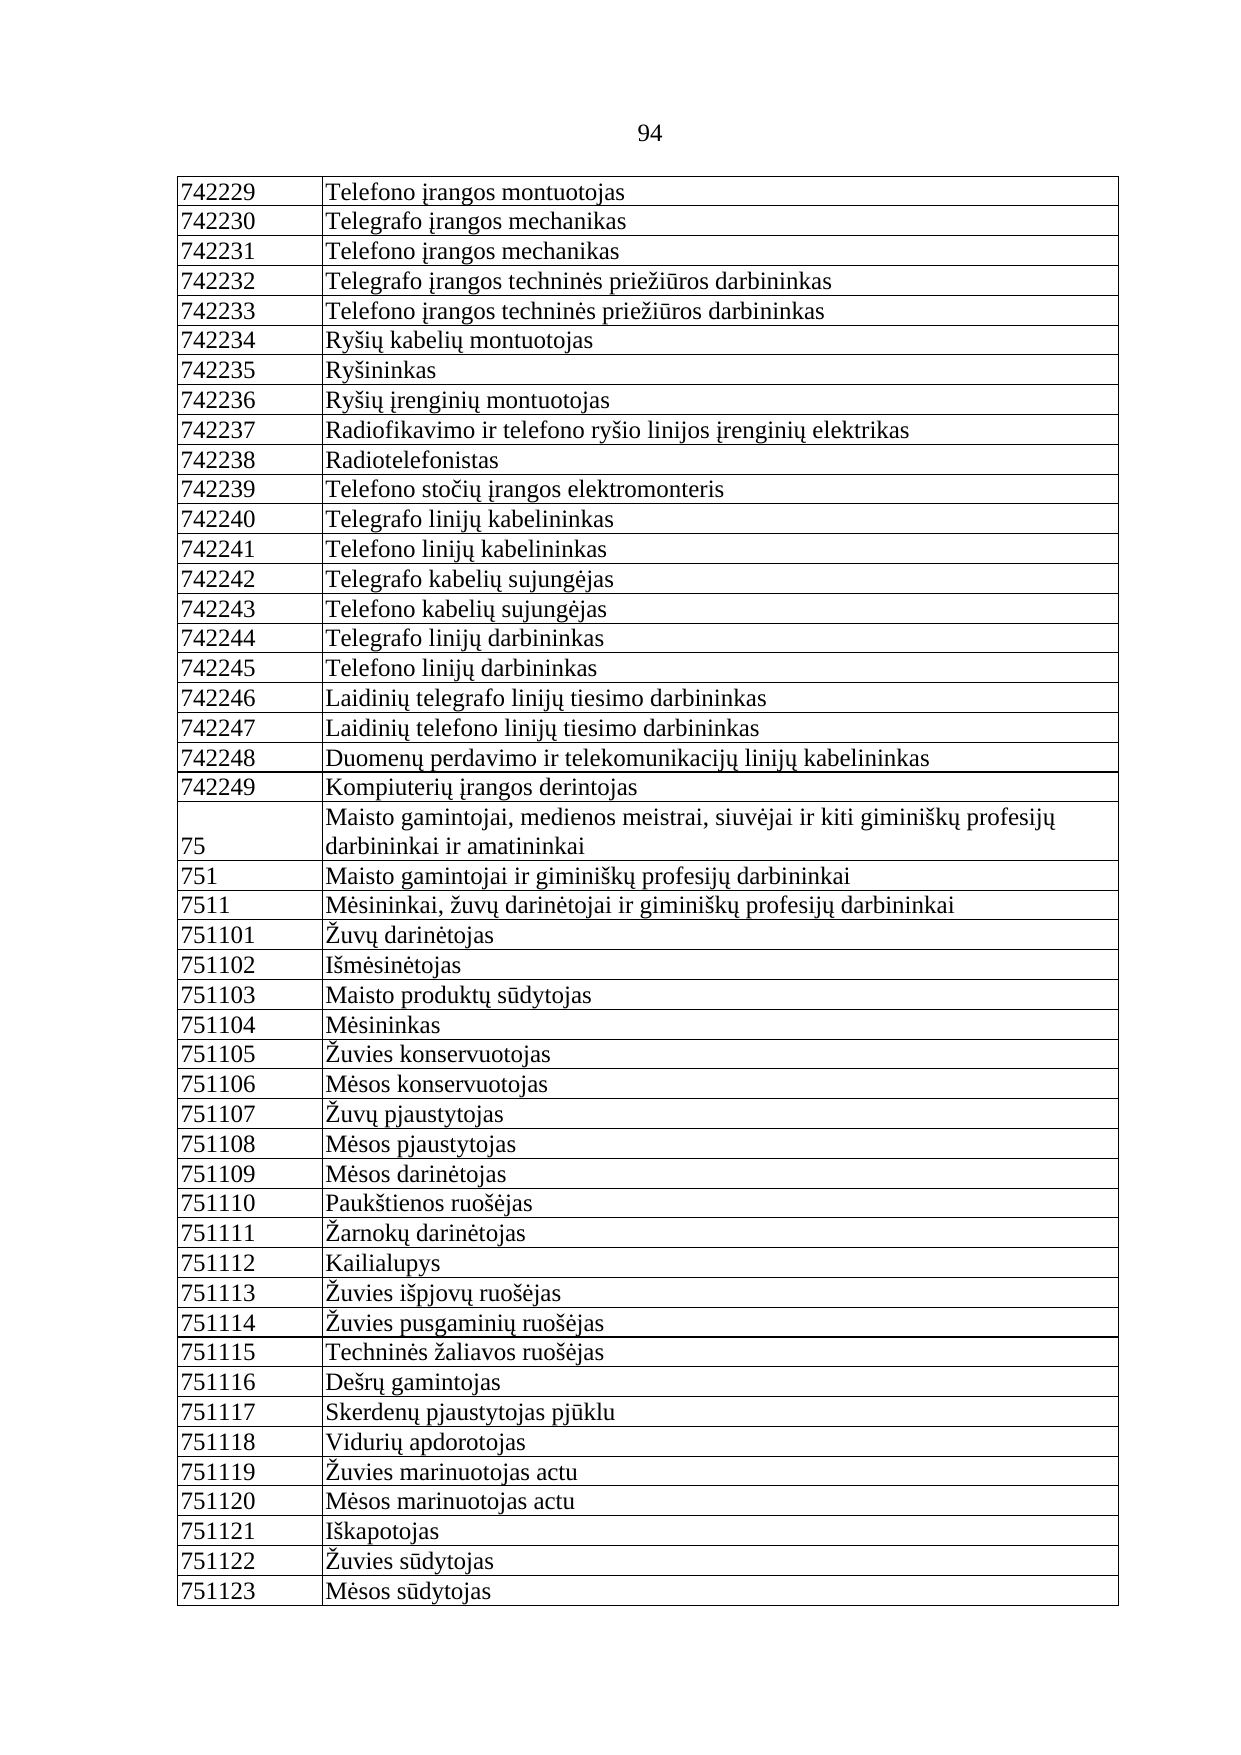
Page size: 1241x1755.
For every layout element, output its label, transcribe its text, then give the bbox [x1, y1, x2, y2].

table_cell Žuvų darinėtojas [323, 920, 1118, 949]
table_cell 751115 [178, 1338, 322, 1366]
table_cell 751117 [178, 1397, 322, 1426]
table_cell Maisto gamintojai ir giminiškų profesijų darbininkai [323, 861, 1118, 889]
table_cell Žuvies sūdytojas [323, 1546, 1118, 1575]
table_cell Laidinių telegrafo linijų tiesimo darbininkas [323, 683, 1118, 712]
table_cell 742246 [178, 683, 322, 712]
table_cell 742236 [178, 385, 322, 414]
table_cell 742242 [178, 564, 322, 593]
table_cell 751116 [178, 1367, 322, 1396]
table_cell Žuvies marinuotojas actu [323, 1457, 1118, 1485]
table_cell 751107 [178, 1099, 322, 1128]
table_cell 751106 [178, 1069, 322, 1098]
table_cell Telegrafo linijų darbininkas [323, 624, 1118, 652]
table_cell Mėsos marinuotojas actu [323, 1486, 1118, 1515]
table_cell Maisto gamintojai, medienos meistrai, siuvėjai ir kiti giminiškų profesijų darbininkai ir amatininkai [323, 802, 1118, 860]
table_cell Kailialupys [323, 1248, 1118, 1277]
table_cell 742247 [178, 713, 322, 742]
table_cell 751123 [178, 1576, 322, 1604]
table_cell 751101 [178, 920, 322, 949]
table_cell 742229 [178, 177, 322, 205]
table_cell 751120 [178, 1486, 322, 1515]
table_cell Paukštienos ruošėjas [323, 1189, 1118, 1217]
table_cell Radiofikavimo ir telefono ryšio linijos įrenginių elektrikas [323, 415, 1118, 444]
table_cell Žuvies pusgaminių ruošėjas [323, 1308, 1118, 1336]
table_cell 751103 [178, 980, 322, 1009]
table_cell Ryšių kabelių montuotojas [323, 326, 1118, 354]
table_cell Mėsos konservuotojas [323, 1069, 1118, 1098]
table_cell 742232 [178, 266, 322, 295]
table_cell 751104 [178, 1010, 322, 1038]
table_cell 751111 [178, 1218, 322, 1247]
table_cell 742248 [178, 743, 322, 771]
table_cell Ryšininkas [323, 355, 1118, 384]
table_cell 751108 [178, 1129, 322, 1158]
table_cell 742244 [178, 624, 322, 652]
table_cell Telefono įrangos mechanikas [323, 236, 1118, 265]
table_cell Žarnokų darinėtojas [323, 1218, 1118, 1247]
table_cell 751118 [178, 1427, 322, 1456]
table_cell 742243 [178, 594, 322, 622]
table_cell 742231 [178, 236, 322, 265]
table_cell 742238 [178, 445, 322, 473]
table_cell Mėsos darinėtojas [323, 1159, 1118, 1187]
table_cell 742240 [178, 504, 322, 533]
table_cell Telegrafo įrangos techninės priežiūros darbininkas [323, 266, 1118, 295]
table_cell 742233 [178, 296, 322, 324]
table_cell 751105 [178, 1040, 322, 1068]
table_cell 751102 [178, 950, 322, 979]
table_cell Dešrų gamintojas [323, 1367, 1118, 1396]
table_cell Telegrafo įrangos mechanikas [323, 206, 1118, 235]
table_cell Telefono stočių įrangos elektromonteris [323, 475, 1118, 503]
table_cell Telefono linijų kabelininkas [323, 534, 1118, 563]
table_cell Mėsos pjaustytojas [323, 1129, 1118, 1158]
table_cell 751112 [178, 1248, 322, 1277]
table_cell Telefono įrangos techninės priežiūros darbininkas [323, 296, 1118, 324]
table_cell Telefono linijų darbininkas [323, 653, 1118, 682]
table_cell Mėsos sūdytojas [323, 1576, 1118, 1604]
table_cell Telegrafo linijų kabelininkas [323, 504, 1118, 533]
table_cell 742249 [178, 773, 322, 801]
table_cell 751114 [178, 1308, 322, 1336]
table_cell Laidinių telefono linijų tiesimo darbininkas [323, 713, 1118, 742]
table_cell 742245 [178, 653, 322, 682]
table_cell Išmėsinėtojas [323, 950, 1118, 979]
table_cell Telefono kabelių sujungėjas [323, 594, 1118, 622]
table_cell 751110 [178, 1189, 322, 1217]
table_cell 742237 [178, 415, 322, 444]
table_cell Žuvų pjaustytojas [323, 1099, 1118, 1128]
table_cell 751122 [178, 1546, 322, 1575]
table_cell Mėsininkas [323, 1010, 1118, 1038]
table_cell 751109 [178, 1159, 322, 1187]
table_cell 751113 [178, 1278, 322, 1307]
table_cell Telegrafo kabelių sujungėjas [323, 564, 1118, 593]
table_cell 75 [178, 802, 322, 860]
table_cell Radiotelefonistas [323, 445, 1118, 473]
table_cell Iškapotojas [323, 1516, 1118, 1545]
table_cell 742230 [178, 206, 322, 235]
table_cell Žuvies konservuotojas [323, 1040, 1118, 1068]
table_cell Duomenų perdavimo ir telekomunikacijų linijų kabelininkas [323, 743, 1118, 771]
table_cell Žuvies išpjovų ruošėjas [323, 1278, 1118, 1307]
table_cell 7511 [178, 891, 322, 919]
table_cell Skerdenų pjaustytojas pjūklu [323, 1397, 1118, 1426]
table_cell 742235 [178, 355, 322, 384]
table_cell Telefono įrangos montuotojas [323, 177, 1118, 205]
table_cell Kompiuterių įrangos derintojas [323, 773, 1118, 801]
table_cell Techninės žaliavos ruošėjas [323, 1338, 1118, 1366]
table_cell 751 [178, 861, 322, 889]
table_cell 742241 [178, 534, 322, 563]
table_cell Ryšių įrenginių montuotojas [323, 385, 1118, 414]
table_cell 742239 [178, 475, 322, 503]
table_cell 742234 [178, 326, 322, 354]
table_cell Maisto produktų sūdytojas [323, 980, 1118, 1009]
table_cell Mėsininkai, žuvų darinėtojai ir giminiškų profesijų darbininkai [323, 891, 1118, 919]
table_cell Vidurių apdorotojas [323, 1427, 1118, 1456]
table_cell 751119 [178, 1457, 322, 1485]
table_cell 751121 [178, 1516, 322, 1545]
